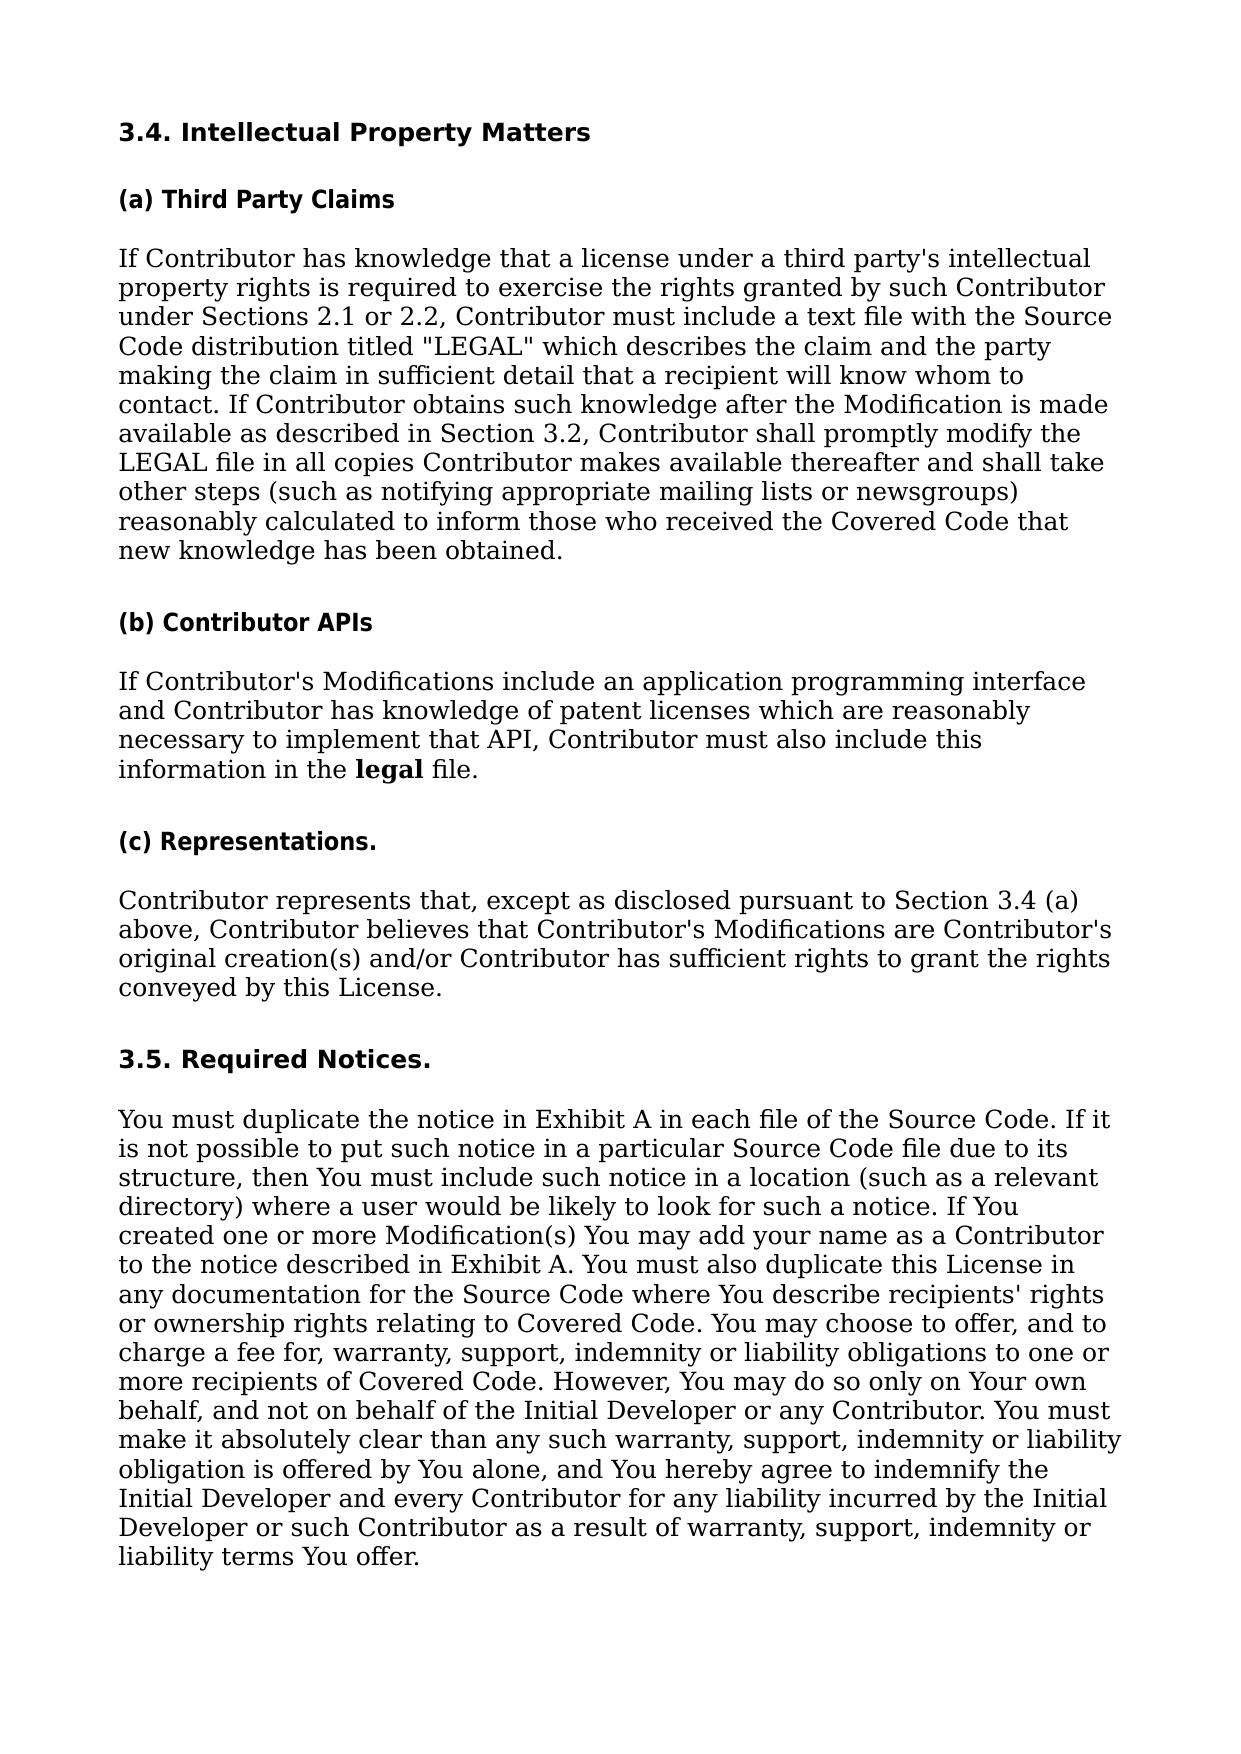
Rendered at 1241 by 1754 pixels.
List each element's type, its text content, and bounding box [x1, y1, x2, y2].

subtitle (b) Contributor APIs [118, 608, 1122, 637]
text If Contributor's Modifications include an application programming interface and Contributor has knowledge of patent licenses which are reasonably necessary to implement that API, Contributor must also include this information in the legal file. [118, 667, 1122, 784]
subtitle 3.4. Intellectual Property Matters [118, 118, 1122, 147]
subtitle 3.5. Required Notices. [118, 1045, 1122, 1074]
text You must duplicate the notice in Exhibit A in each file of the Source Code. If it is not possible to put such notice in a particular Source Code file due to its structure, then You must include such notice in a location (such as a relevant directory) where a user would be likely to look for such a notice. If You created one or more Modification(s) You may add your name as a Contributor to the notice described in Exhibit A. You must also duplicate this License in any documentation for the Source Code where You describe recipients' rights or ownership rights relating to Covered Code. You may choose to offer, and to charge a fee for, warranty, support, indemnity or liability obligations to one or more recipients of Covered Code. However, You may do so only on Your own behalf, and not on behalf of the Initial Developer or any Contributor. You must make it absolutely clear than any such warranty, support, indemnity or liability obligation is offered by You alone, and You hereby agree to indemnify the Initial Developer and every Contributor for any liability incurred by the Initial Developer or such Contributor as a result of warranty, support, indemnity or liability terms You offer. [118, 1105, 1122, 1571]
subtitle (a) Third Party Claims [118, 185, 1122, 214]
text Contributor represents that, except as disclosed pursuant to Section 3.4 (a) above, Contributor believes that Contributor's Modifications are Contributor's original creation(s) and/or Contributor has sufficient rights to grant the rights conveyed by this License. [118, 886, 1122, 1003]
text If Contributor has knowledge that a license under a third party's intellectual property rights is required to exercise the rights granted by such Contributor under Sections 2.1 or 2.2, Contributor must include a text file with the Source Code distribution titled "LEGAL" which describes the claim and the party making the claim in sufficient detail that a recipient will know whom to contact. If Contributor obtains such knowledge after the Modification is made available as described in Section 3.2, Contributor shall promptly modify the LEGAL file in all copies Contributor makes available thereafter and shall take other steps (such as notifying appropriate mailing lists or newsgroups) reasonably calculated to inform those who received the Covered Code that new knowledge has been obtained. [118, 244, 1122, 565]
subtitle (c) Representations. [118, 827, 1122, 856]
